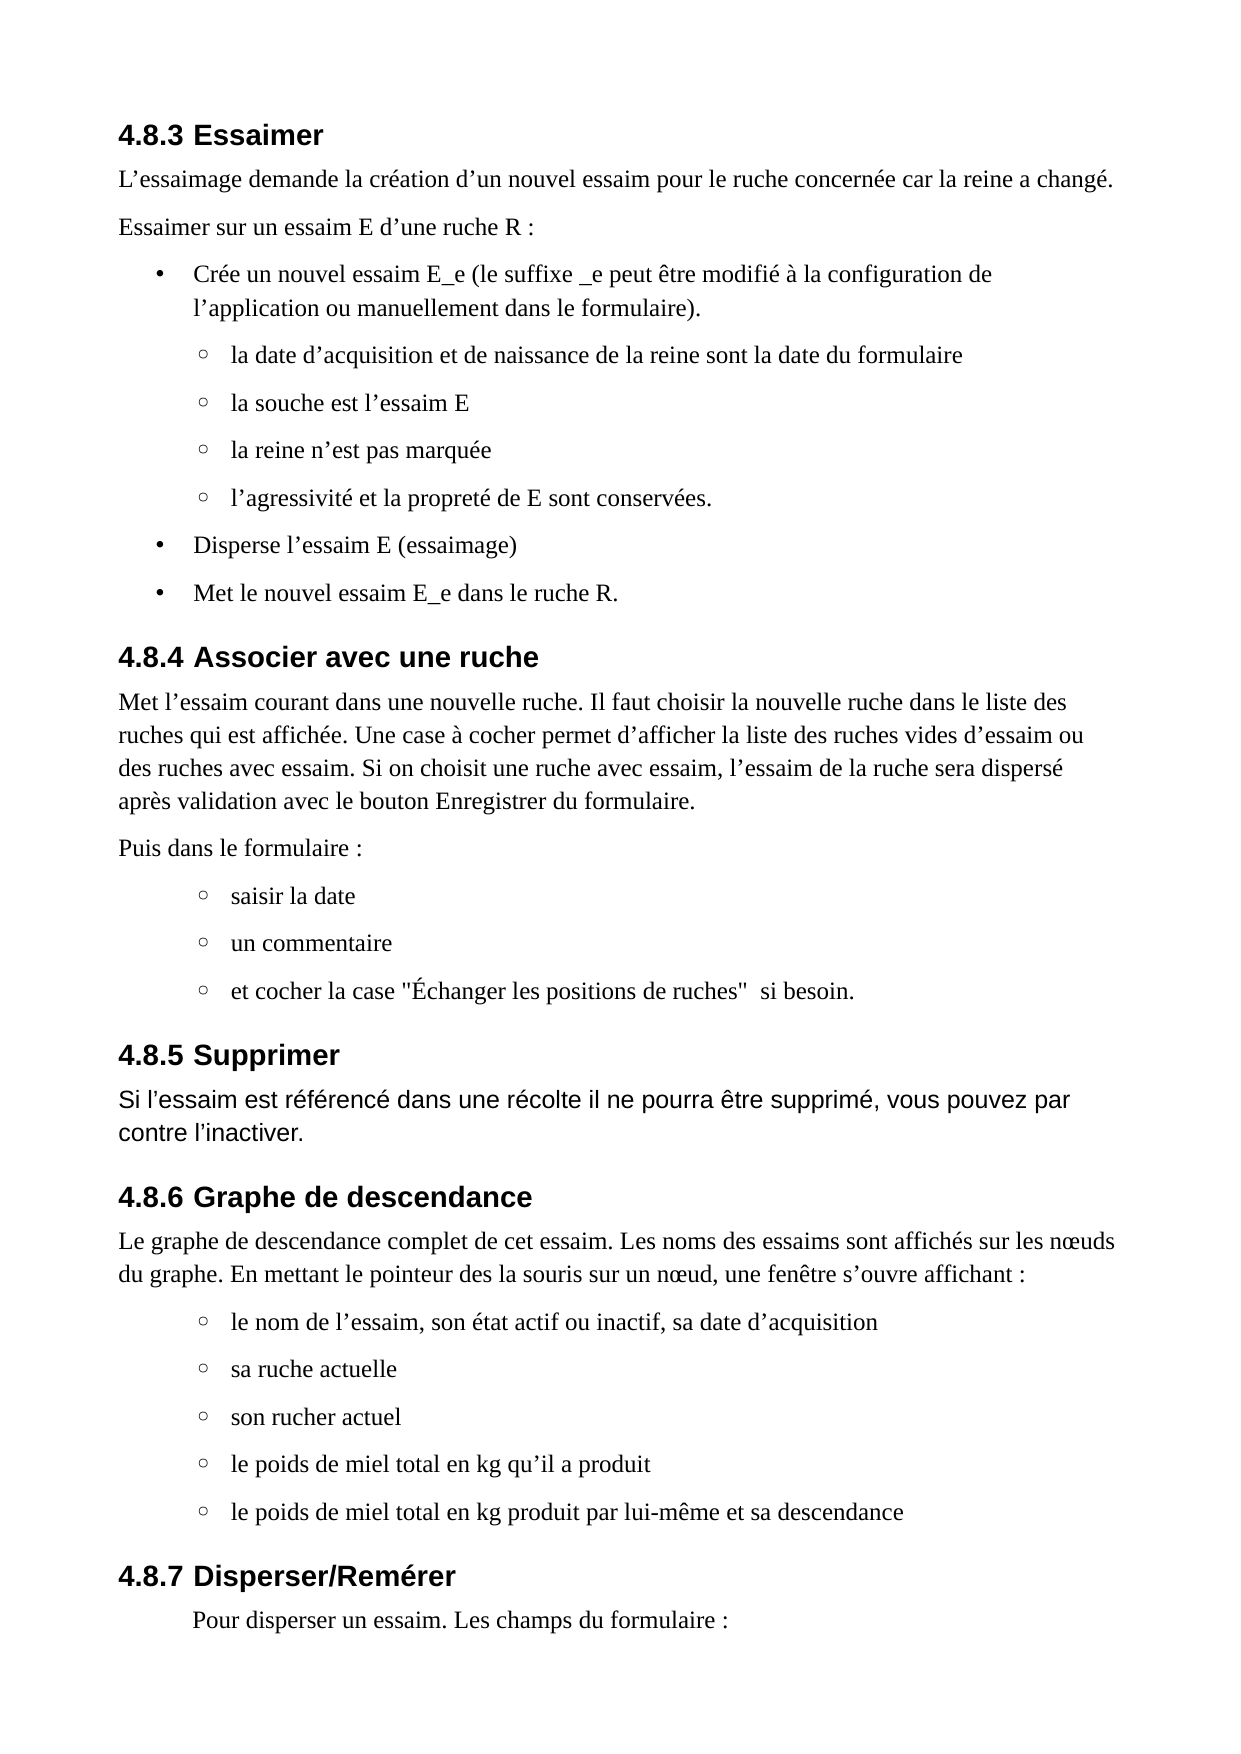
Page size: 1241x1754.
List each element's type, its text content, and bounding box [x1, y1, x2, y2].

subtitle Supprimer [118, 1038, 1122, 1072]
list Disperse l’essaim E (essaimage) [156, 531, 1122, 559]
list saisir la date [193, 881, 1122, 910]
list le nom de l’essaim, son état actif ou inactif, sa date d’acquisition [193, 1307, 1122, 1335]
subtitle Graphe de descendance [118, 1180, 1122, 1213]
list le poids de miel total en kg produit par lui-même et sa descendance [193, 1497, 1122, 1526]
list Crée un nouvel essaim E_e (le suffixe _e peut être modifié à la configuration de l’application ou manuellement dans le formulaire). [156, 259, 1122, 321]
list le poids de miel total en kg qu’il a produit [193, 1449, 1122, 1478]
text Si l’essaim est référencé dans une récolte il ne pourra être supprimé, vous pouvez par contre l’inactiver. [118, 1084, 1122, 1146]
subtitle Associer avec une ruche [118, 640, 1122, 674]
subtitle Disperser/Remérer [118, 1559, 1122, 1593]
list un commentaire [193, 928, 1122, 957]
text Met l’essaim courant dans une nouvelle ruche. Il faut choisir la nouvelle ruche dans le liste des ruches qui est affichée. Une case à cocher permet d’afficher la liste des ruches vides d’essaim ou des ruches avec essaim. Si on choisit une ruche avec essaim, l’essaim de la ruche sera dispersé après validation avec le bouton Enregistrer du formulaire. [118, 687, 1122, 814]
text L’essaimage demande la création d’un nouvel essaim pour le ruche concernée car la reine a changé. [118, 164, 1122, 193]
text Le graphe de descendance complet de cet essaim. Les noms des essaims sont affichés sur les nœuds du graphe. En mettant le pointeur des la souris sur un nœud, une fenêtre s’ouvre affichant : [118, 1226, 1122, 1288]
list la date d’acquisition et de naissance de la reine sont la date du formulaire [193, 340, 1122, 369]
list son rucher actuel [193, 1402, 1122, 1431]
list l’agressivité et la propreté de E sont conservées. [193, 483, 1122, 512]
text Puis dans le formulaire : [118, 833, 1122, 862]
list Met le nouvel essaim E_e dans le ruche R. [156, 578, 1122, 607]
list la souche est l’essaim E [193, 388, 1122, 417]
list sa ruche actuelle [193, 1354, 1122, 1383]
text Essaimer sur un essaim E d’une ruche R : [118, 212, 1122, 241]
list et cocher la case "Échanger les positions de ruches" si besoin. [193, 976, 1122, 1005]
subtitle Essaimer [118, 118, 1122, 152]
list la reine n’est pas marquée [193, 435, 1122, 464]
text Pour disperser un essaim. Les champs du formulaire : [192, 1606, 1122, 1634]
